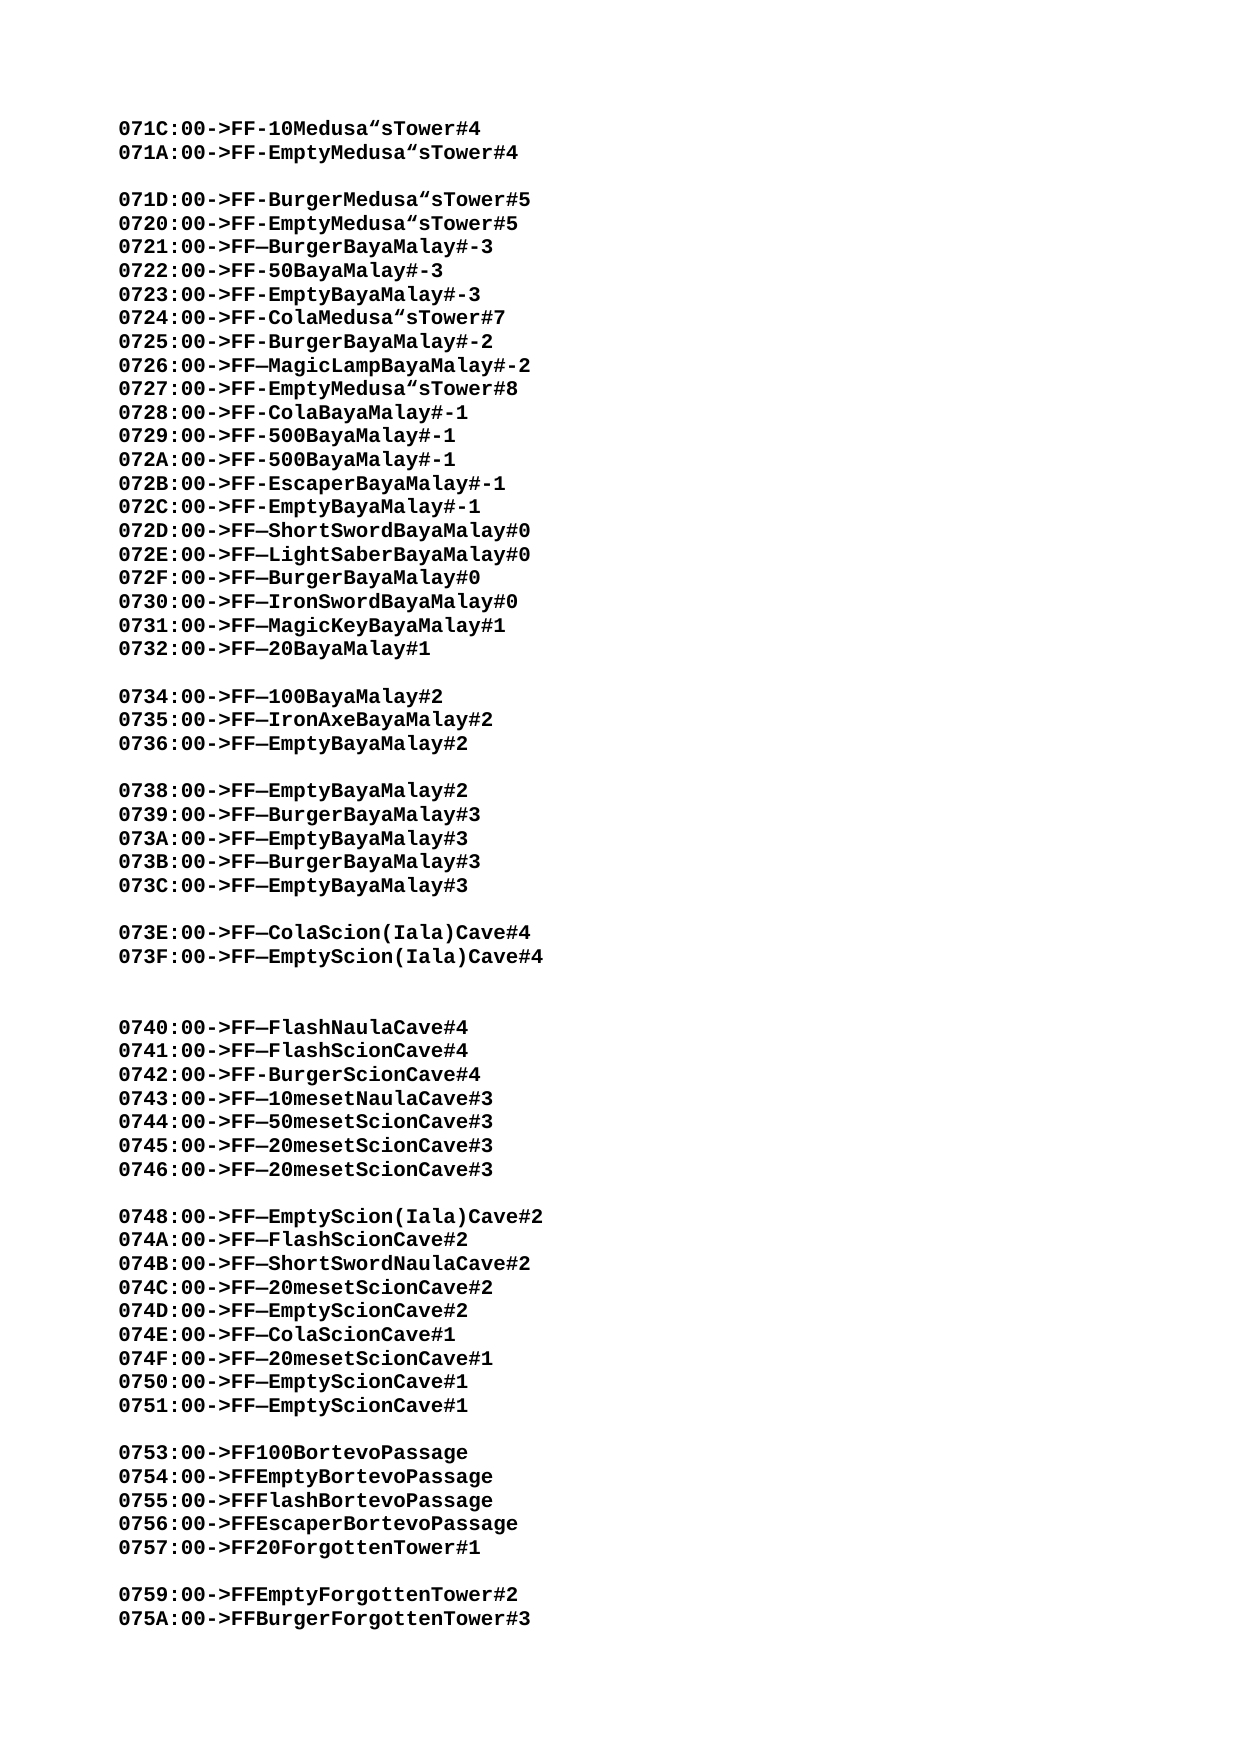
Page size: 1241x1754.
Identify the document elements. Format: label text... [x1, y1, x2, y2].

text 0729:00->FF-500BayaMalay#-1 [118, 426, 1122, 449]
text 0753:00->FF100BortevoPassage [118, 1442, 1122, 1466]
text 0732:00->FF—20BayaMalay#1 [118, 638, 1122, 662]
text 0745:00->FF—20mesetScionCave#3 [118, 1135, 1122, 1158]
text 073E:00->FF—ColaScion(Iala)Cave#4 [118, 922, 1122, 946]
text 0743:00->FF—10mesetNaulaCave#3 [118, 1088, 1122, 1111]
text 0740:00->FF—FlashNaulaCave#4 [118, 1017, 1122, 1040]
text 071C:00->FF-10Medusa“sTower#4 [118, 118, 1122, 142]
text 0746:00->FF—20mesetScionCave#3 [118, 1158, 1122, 1182]
text 0734:00->FF—100BayaMalay#2 [118, 686, 1122, 709]
text 0725:00->FF-BurgerBayaMalay#-2 [118, 331, 1122, 354]
text 071D:00->FF-BurgerMedusa“sTower#5 [118, 189, 1122, 213]
text 0756:00->FFEscaperBortevoPassage [118, 1513, 1122, 1537]
text 072B:00->FF-EscaperBayaMalay#-1 [118, 473, 1122, 496]
text 074E:00->FF—ColaScionCave#1 [118, 1324, 1122, 1348]
text 0736:00->FF—EmptyBayaMalay#2 [118, 733, 1122, 757]
text 0721:00->FF—BurgerBayaMalay#-3 [118, 236, 1122, 260]
text 074B:00->FF—ShortSwordNaulaCave#2 [118, 1253, 1122, 1277]
text 0741:00->FF—FlashScionCave#4 [118, 1040, 1122, 1064]
text 0744:00->FF—50mesetScionCave#3 [118, 1111, 1122, 1135]
text 072E:00->FF—LightSaberBayaMalay#0 [118, 544, 1122, 567]
text 074A:00->FF—FlashScionCave#2 [118, 1229, 1122, 1253]
text 0759:00->FFEmptyForgottenTower#2 [118, 1584, 1122, 1608]
text 0755:00->FFFlashBortevoPassage [118, 1489, 1122, 1513]
text 073C:00->FF—EmptyBayaMalay#3 [118, 875, 1122, 898]
text 0751:00->FF—EmptyScionCave#1 [118, 1395, 1122, 1419]
text 072D:00->FF—ShortSwordBayaMalay#0 [118, 520, 1122, 544]
text 0720:00->FF-EmptyMedusa“sTower#5 [118, 213, 1122, 236]
text 0726:00->FF—MagicLampBayaMalay#-2 [118, 354, 1122, 378]
text 0754:00->FFEmptyBortevoPassage [118, 1466, 1122, 1489]
text 072F:00->FF—BurgerBayaMalay#0 [118, 567, 1122, 591]
text 074D:00->FF—EmptyScionCave#2 [118, 1300, 1122, 1324]
text 074C:00->FF—20mesetScionCave#2 [118, 1277, 1122, 1300]
text 0739:00->FF—BurgerBayaMalay#3 [118, 804, 1122, 827]
text 074F:00->FF—20mesetScionCave#1 [118, 1348, 1122, 1371]
text 0730:00->FF—IronSwordBayaMalay#0 [118, 591, 1122, 615]
text 075A:00->FFBurgerForgottenTower#3 [118, 1608, 1122, 1631]
text 0735:00->FF—IronAxeBayaMalay#2 [118, 709, 1122, 733]
text 073F:00->FF—EmptyScion(Iala)Cave#4 [118, 946, 1122, 969]
text 0727:00->FF-EmptyMedusa“sTower#8 [118, 378, 1122, 402]
text 0728:00->FF-ColaBayaMalay#-1 [118, 402, 1122, 426]
text 0757:00->FF20ForgottenTower#1 [118, 1537, 1122, 1561]
text 073B:00->FF—BurgerBayaMalay#3 [118, 851, 1122, 875]
text 071A:00->FF-EmptyMedusa“sTower#4 [118, 142, 1122, 165]
text 0723:00->FF-EmptyBayaMalay#-3 [118, 284, 1122, 307]
text 0750:00->FF—EmptyScionCave#1 [118, 1371, 1122, 1395]
text 0738:00->FF—EmptyBayaMalay#2 [118, 780, 1122, 804]
text 0731:00->FF—MagicKeyBayaMalay#1 [118, 615, 1122, 638]
text 073A:00->FF—EmptyBayaMalay#3 [118, 827, 1122, 851]
text 0722:00->FF-50BayaMalay#-3 [118, 260, 1122, 284]
text 072C:00->FF-EmptyBayaMalay#-1 [118, 496, 1122, 520]
text 0724:00->FF-ColaMedusa“sTower#7 [118, 307, 1122, 331]
text 0742:00->FF-BurgerScionCave#4 [118, 1064, 1122, 1088]
text 072A:00->FF-500BayaMalay#-1 [118, 449, 1122, 473]
text 0748:00->FF—EmptyScion(Iala)Cave#2 [118, 1206, 1122, 1229]
